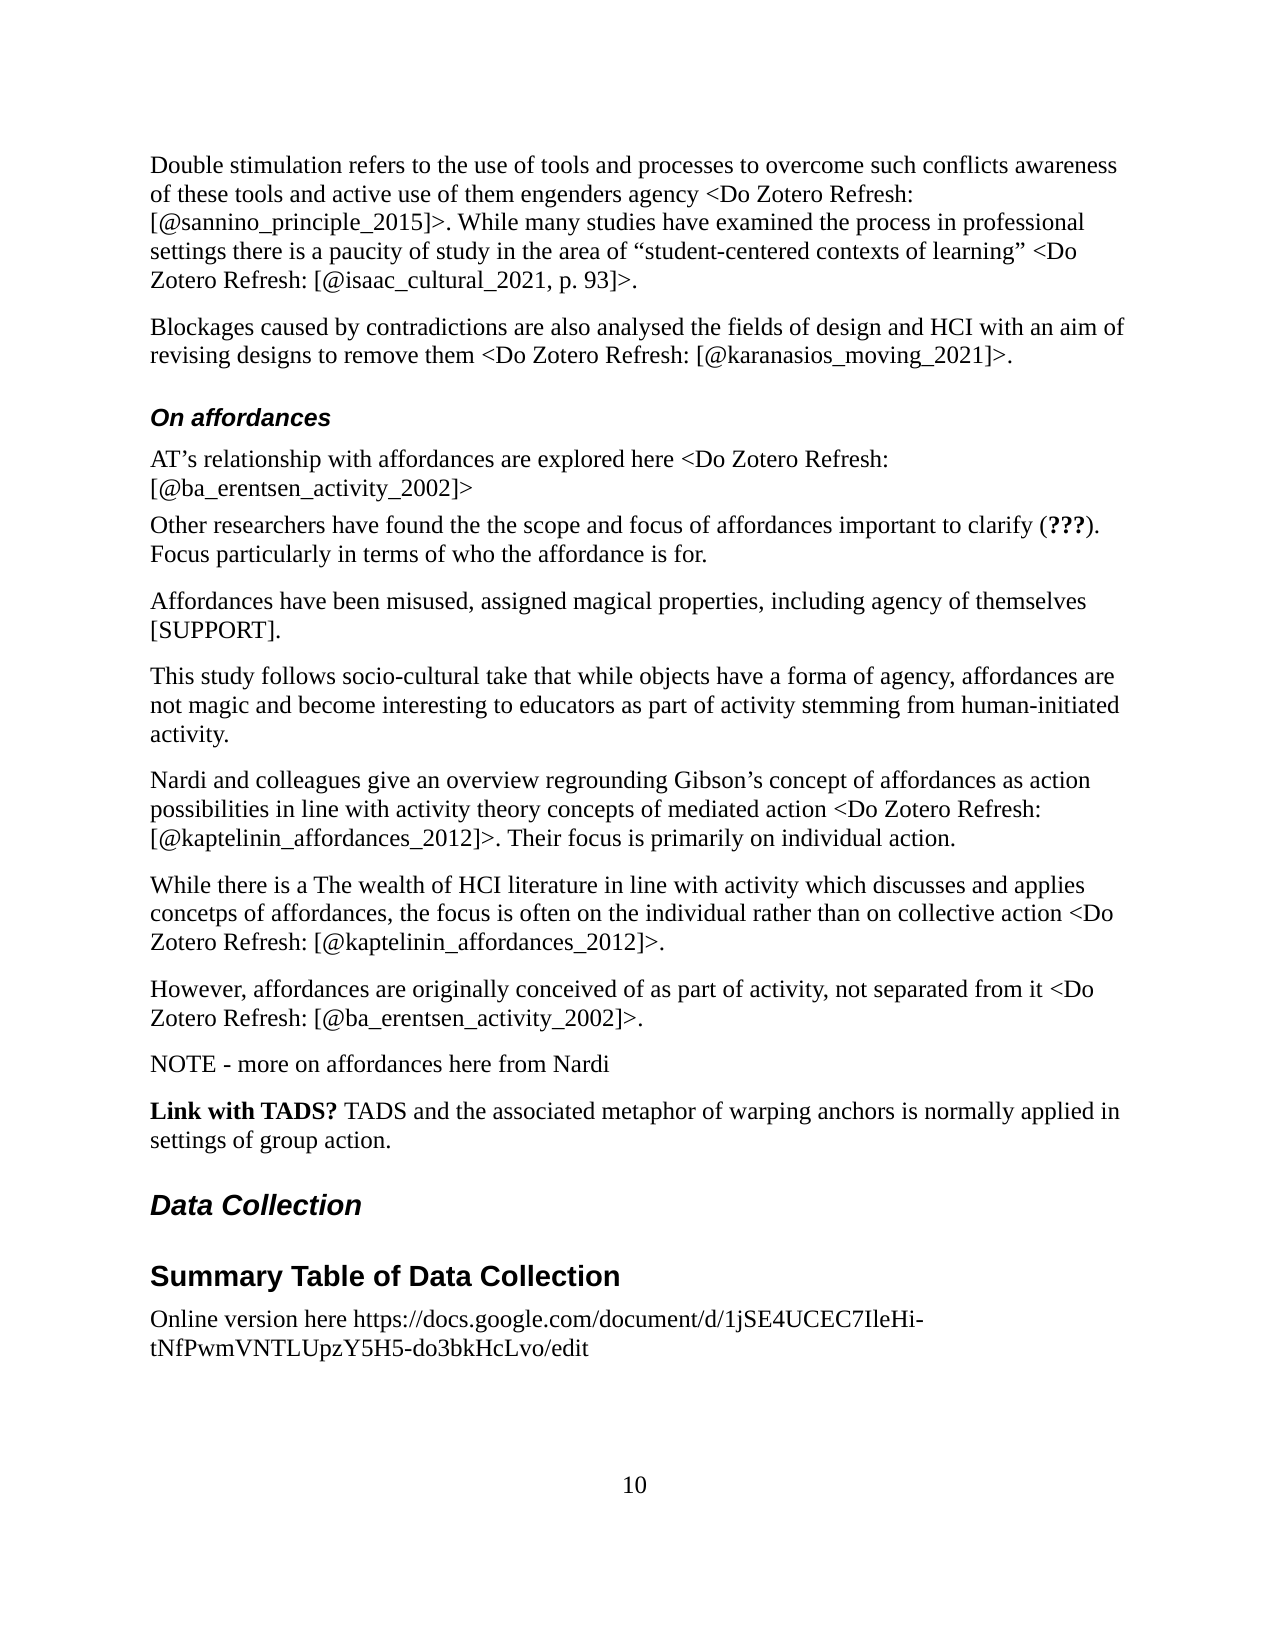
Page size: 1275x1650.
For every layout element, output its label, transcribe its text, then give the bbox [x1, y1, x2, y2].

text Double stimulation refers to the use of tools and processes to overcome such conflicts awareness of these tools and active use of them engenders agency <Do Zotero Refresh: [@sannino_principle_2015]>. While many studies have examined the process in professional settings there is a paucity of study in the area of “student-centered contexts of learning” <Do Zotero Refresh: [@isaac_cultural_2021, p. 93]>. [150, 150, 1125, 294]
text Affordances have been misused, assigned magical properties, including agency of themselves [SUPPORT]. [150, 586, 1125, 643]
subtitle On affordances [150, 403, 1125, 432]
text Other researchers have found the the scope and focus of affordances important to clarify (???). Focus particularly in terms of who the affordance is for. [150, 511, 1125, 568]
text Nardi and colleagues give an overview regrounding Gibson’s concept of affordances as action possibilities in line with activity theory concepts of mediated action <Do Zotero Refresh: [@kaptelinin_affordances_2012]>. Their focus is primarily on individual action. [150, 766, 1125, 852]
text Blockages caused by contradictions are also analysed the fields of design and HCI with an aim of revising designs to remove them <Do Zotero Refresh: [@karanasios_moving_2021]>. [150, 312, 1125, 369]
text NOTE - more on affordances here from Nardi [150, 1049, 1125, 1078]
text Link with TADS? TADS and the associated metaphor of warping anchors is normally applied in settings of group action. [150, 1096, 1125, 1153]
text While there is a The wealth of HCI literature in line with activity which discusses and applies concetps of affordances, the focus is often on the individual rather than on collective action <Do Zotero Refresh: [@kaptelinin_affordances_2012]>. [150, 870, 1125, 956]
text This study follows socio-cultural take that while objects have a forma of agency, affordances are not magic and become interesting to educators as part of activity stemming from human-initiated activity. [150, 661, 1125, 748]
text However, affordances are originally conceived of as part of activity, not separated from it <Do Zotero Refresh: [@ba_erentsen_activity_2002]>. [150, 974, 1125, 1031]
text Online version here https://docs.google.com/document/d/1jSE4UCEC7IleHi-tNfPwmVNTLUpzY5H5-do3bkHcLvo/edit [150, 1304, 1125, 1362]
text AT’s relationship with affordances are explored here <Do Zotero Refresh: [@ba_erentsen_activity_2002]> [150, 444, 1125, 502]
subtitle Data Collection [150, 1187, 1125, 1221]
subtitle Summary Table of Data Collection [150, 1258, 1125, 1292]
